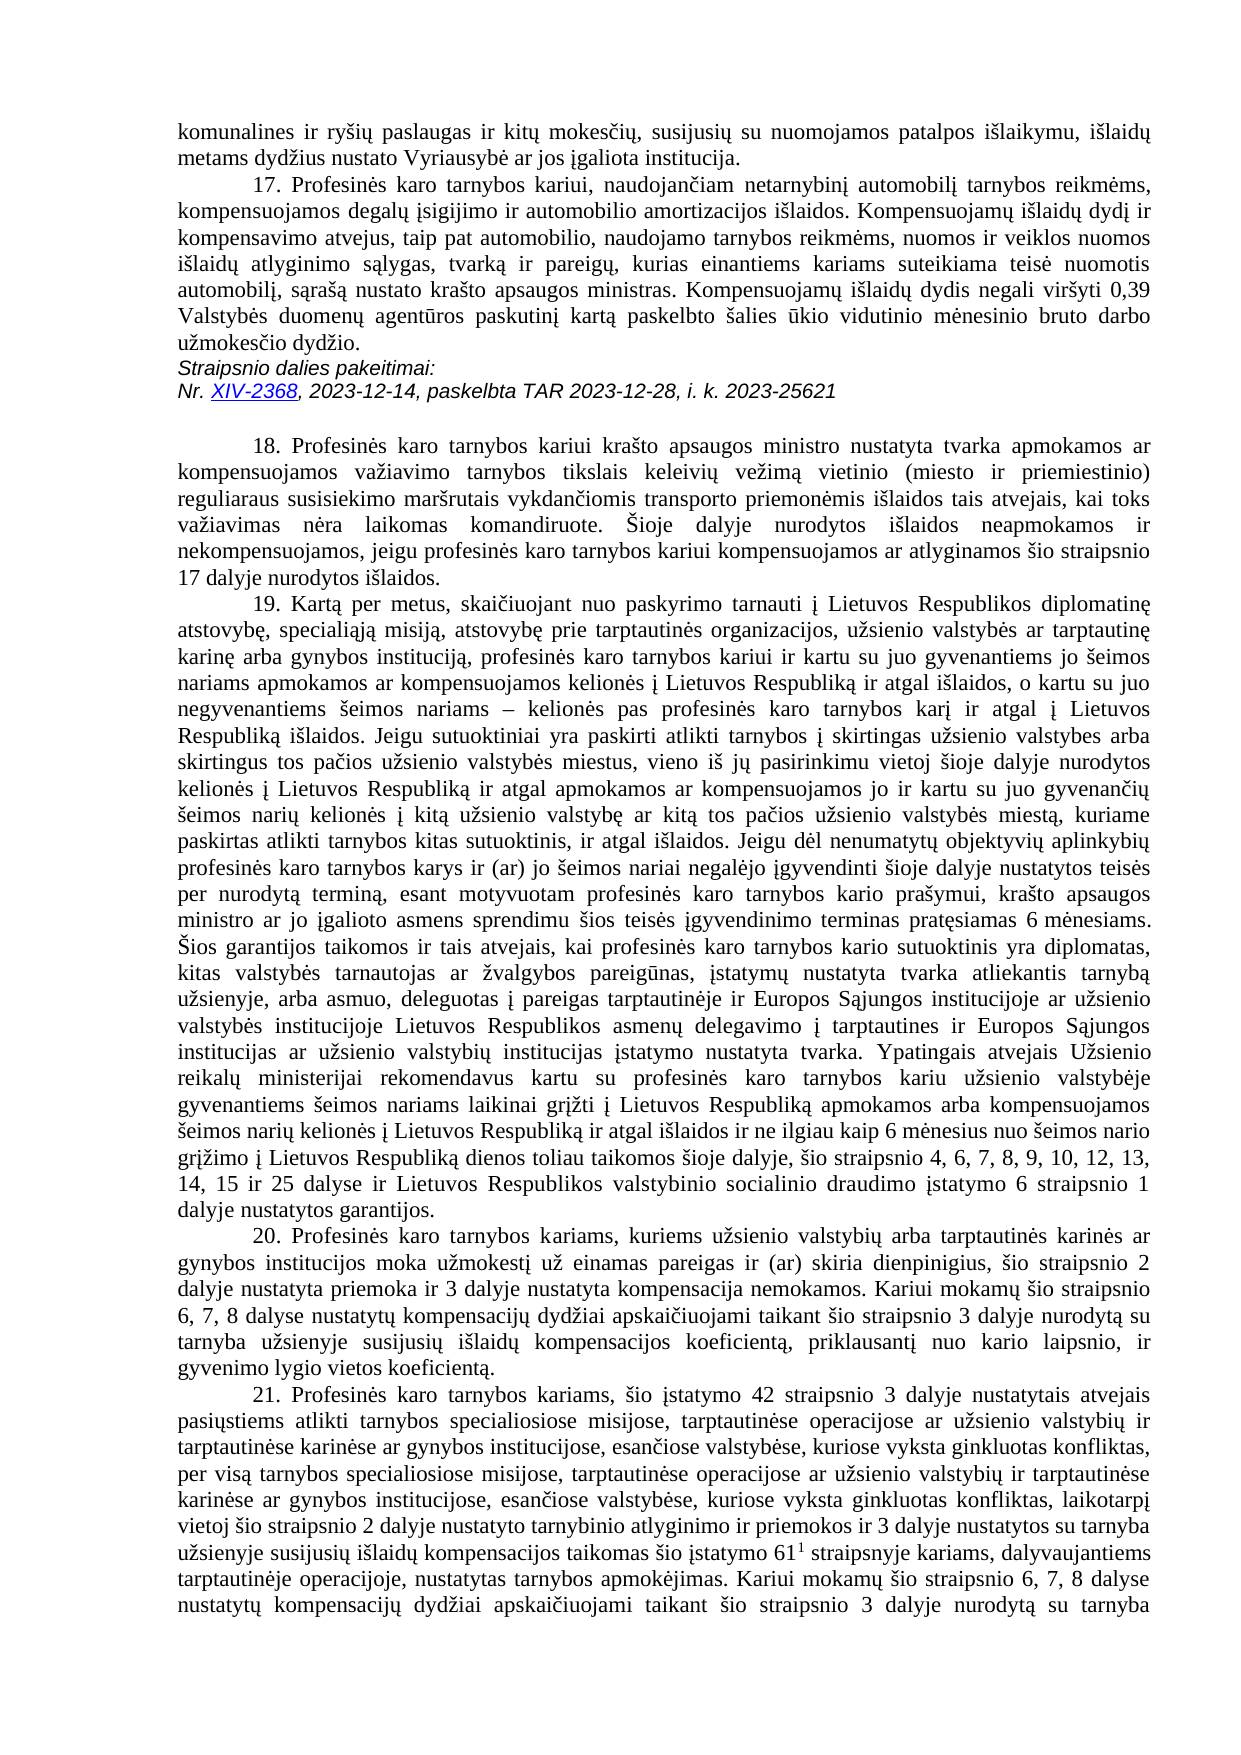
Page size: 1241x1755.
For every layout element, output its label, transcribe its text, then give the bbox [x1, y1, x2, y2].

text komunalines ir ryšių paslaugas ir kitų mokesčių, susijusių su nuomojamos patalpos išlaikymu, išlaidų metams dydžius nustato Vyriausybė ar jos įgaliota institucija. [177, 118, 1152, 171]
text 19. Kartą per metus, skaičiuojant nuo paskyrimo tarnauti į Lietuvos Respublikos diplomatinę atstovybę, specialiąją misiją, atstovybę prie tarptautinės organizacijos, užsienio valstybės ar tarptautinę karinę arba gynybos instituciją, profesinės karo tarnybos kariui ir kartu su juo gyvenantiems jo šeimos nariams apmokamos ar kompensuojamos kelionės į Lietuvos Respubliką ir atgal išlaidos, o kartu su juo negyvenantiems šeimos nariams – kelionės pas profesinės karo tarnybos karį ir atgal į Lietuvos Respubliką išlaidos. Jeigu sutuoktiniai yra paskirti atlikti tarnybos į skirtingas užsienio valstybes arba skirtingus tos pačios užsienio valstybės miestus, vieno iš jų pasirinkimu vietoj šioje dalyje nurodytos kelionės į Lietuvos Respubliką ir atgal apmokamos ar kompensuojamos jo ir kartu su juo gyvenančių šeimos narių kelionės į kitą užsienio valstybę ar kitą tos pačios užsienio valstybės miestą, kuriame paskirtas atlikti tarnybos kitas sutuoktinis, ir atgal išlaidos. Jeigu dėl nenumatytų objektyvių aplinkybių profesinės karo tarnybos karys ir (ar) jo šeimos nariai negalėjo įgyvendinti šioje dalyje nustatytos teisės per nurodytą terminą, esant motyvuotam profesinės karo tarnybos kario prašymui, krašto apsaugos ministro ar jo įgalioto asmens sprendimu šios teisės įgyvendinimo terminas pratęsiamas 6 mėnesiams. Šios garantijos taikomos ir tais atvejais, kai profesinės karo tarnybos kario sutuoktinis yra diplomatas, kitas valstybės tarnautojas ar žvalgybos pareigūnas, įstatymų nustatyta tvarka atliekantis tarnybą užsienyje, arba asmuo, deleguotas į pareigas tarptautinėje ir Europos Sąjungos institucijoje ar užsienio valstybės institucijoje Lietuvos Respublikos asmenų delegavimo į tarptautines ir Europos Sąjungos institucijas ar užsienio valstybių institucijas įstatymo nustatyta tvarka. Ypatingais atvejais Užsienio reikalų ministerijai rekomendavus kartu su profesinės karo tarnybos kariu užsienio valstybėje gyvenantiems šeimos nariams laikinai grįžti į Lietuvos Respubliką apmokamos arba kompensuojamos šeimos narių kelionės į Lietuvos Respubliką ir atgal išlaidos ir ne ilgiau kaip 6 mėnesius nuo šeimos nario grįžimo į Lietuvos Respubliką dienos toliau taikomos šioje dalyje, šio straipsnio 4, 6, 7, 8, 9, 10, 12, 13, 14, 15 ir 25 dalyse ir Lietuvos Respublikos valstybinio socialinio draudimo įstatymo 6 straipsnio 1 dalyje nustatytos garantijos. [177, 590, 1152, 1223]
text 17. Profesinės karo tarnybos kariui, naudojančiam netarnybinį automobilį tarnybos reikmėms, kompensuojamos degalų įsigijimo ir automobilio amortizacijos išlaidos. Kompensuojamų išlaidų dydį ir kompensavimo atvejus, taip pat automobilio, naudojamo tarnybos reikmėms, nuomos ir veiklos nuomos išlaidų atlyginimo sąlygas, tvarką ir pareigų, kurias einantiems kariams suteikiama teisė nuomotis automobilį, sąrašą nustato krašto apsaugos ministras. Kompensuojamų išlaidų dydis negali viršyti 0,39 Valstybės duomenų agentūros paskutinį kartą paskelbto šalies ūkio vidutinio mėnesinio bruto darbo užmokesčio dydžio. [177, 171, 1152, 355]
text 20. Profesinės karo tarnybos kariams, kuriems užsienio valstybių arba tarptautinės karinės ar gynybos institucijos moka užmokestį už einamas pareigas ir (ar) skiria dienpinigius, šio straipsnio 2 dalyje nustatyta priemoka ir 3 dalyje nustatyta kompensacija nemokamos. Kariui mokamų šio straipsnio 6, 7, 8 dalyse nustatytų kompensacijų dydžiai apskaičiuojami taikant šio straipsnio 3 dalyje nurodytą su tarnyba užsienyje susijusių išlaidų kompensacijos koeficientą, priklausantį nuo kario laipsnio, ir gyvenimo lygio vietos koeficientą. [177, 1223, 1152, 1381]
text 21. Profesinės karo tarnybos kariams, šio įstatymo 42 straipsnio 3 dalyje nustatytais atvejais pasiųstiems atlikti tarnybos specialiosiose misijose, tarptautinėse operacijose ar užsienio valstybių ir tarptautinėse karinėse ar gynybos institucijose, esančiose valstybėse, kuriose vyksta ginkluotas konfliktas, per visą tarnybos specialiosiose misijose, tarptautinėse operacijose ar užsienio valstybių ir tarptautinėse karinėse ar gynybos institucijose, esančiose valstybėse, kuriose vyksta ginkluotas konfliktas, laikotarpį vietoj šio straipsnio 2 dalyje nustatyto tarnybinio atlyginimo ir priemokos ir 3 dalyje nustatytos su tarnyba užsienyje susijusių išlaidų kompensacijos taikomas šio įstatymo 611 straipsnyje kariams, dalyvaujantiems tarptautinėje operacijoje, nustatytas tarnybos apmokėjimas. Kariui mokamų šio straipsnio 6, 7, 8 dalyse nustatytų kompensacijų dydžiai apskaičiuojami taikant šio straipsnio 3 dalyje nurodytą su tarnyba [177, 1381, 1152, 1618]
text Straipsnio dalies pakeitimai: [177, 355, 1152, 379]
text Nr. XIV-2368, 2023-12-14, paskelbta TAR 2023-12-28, i. k. 2023-25621 [177, 379, 1152, 403]
text 18. Profesinės karo tarnybos kariui krašto apsaugos ministro nustatyta tvarka apmokamos ar kompensuojamos važiavimo tarnybos tikslais keleivių vežimą vietinio (miesto ir priemiestinio) reguliaraus susisiekimo maršrutais vykdančiomis transporto priemonėmis išlaidos tais atvejais, kai toks važiavimas nėra laikomas komandiruote. Šioje dalyje nurodytos išlaidos neapmokamos ir nekompensuojamos, jeigu profesinės karo tarnybos kariui kompensuojamos ar atlyginamos šio straipsnio 17 dalyje nurodytos išlaidos. [177, 432, 1152, 590]
